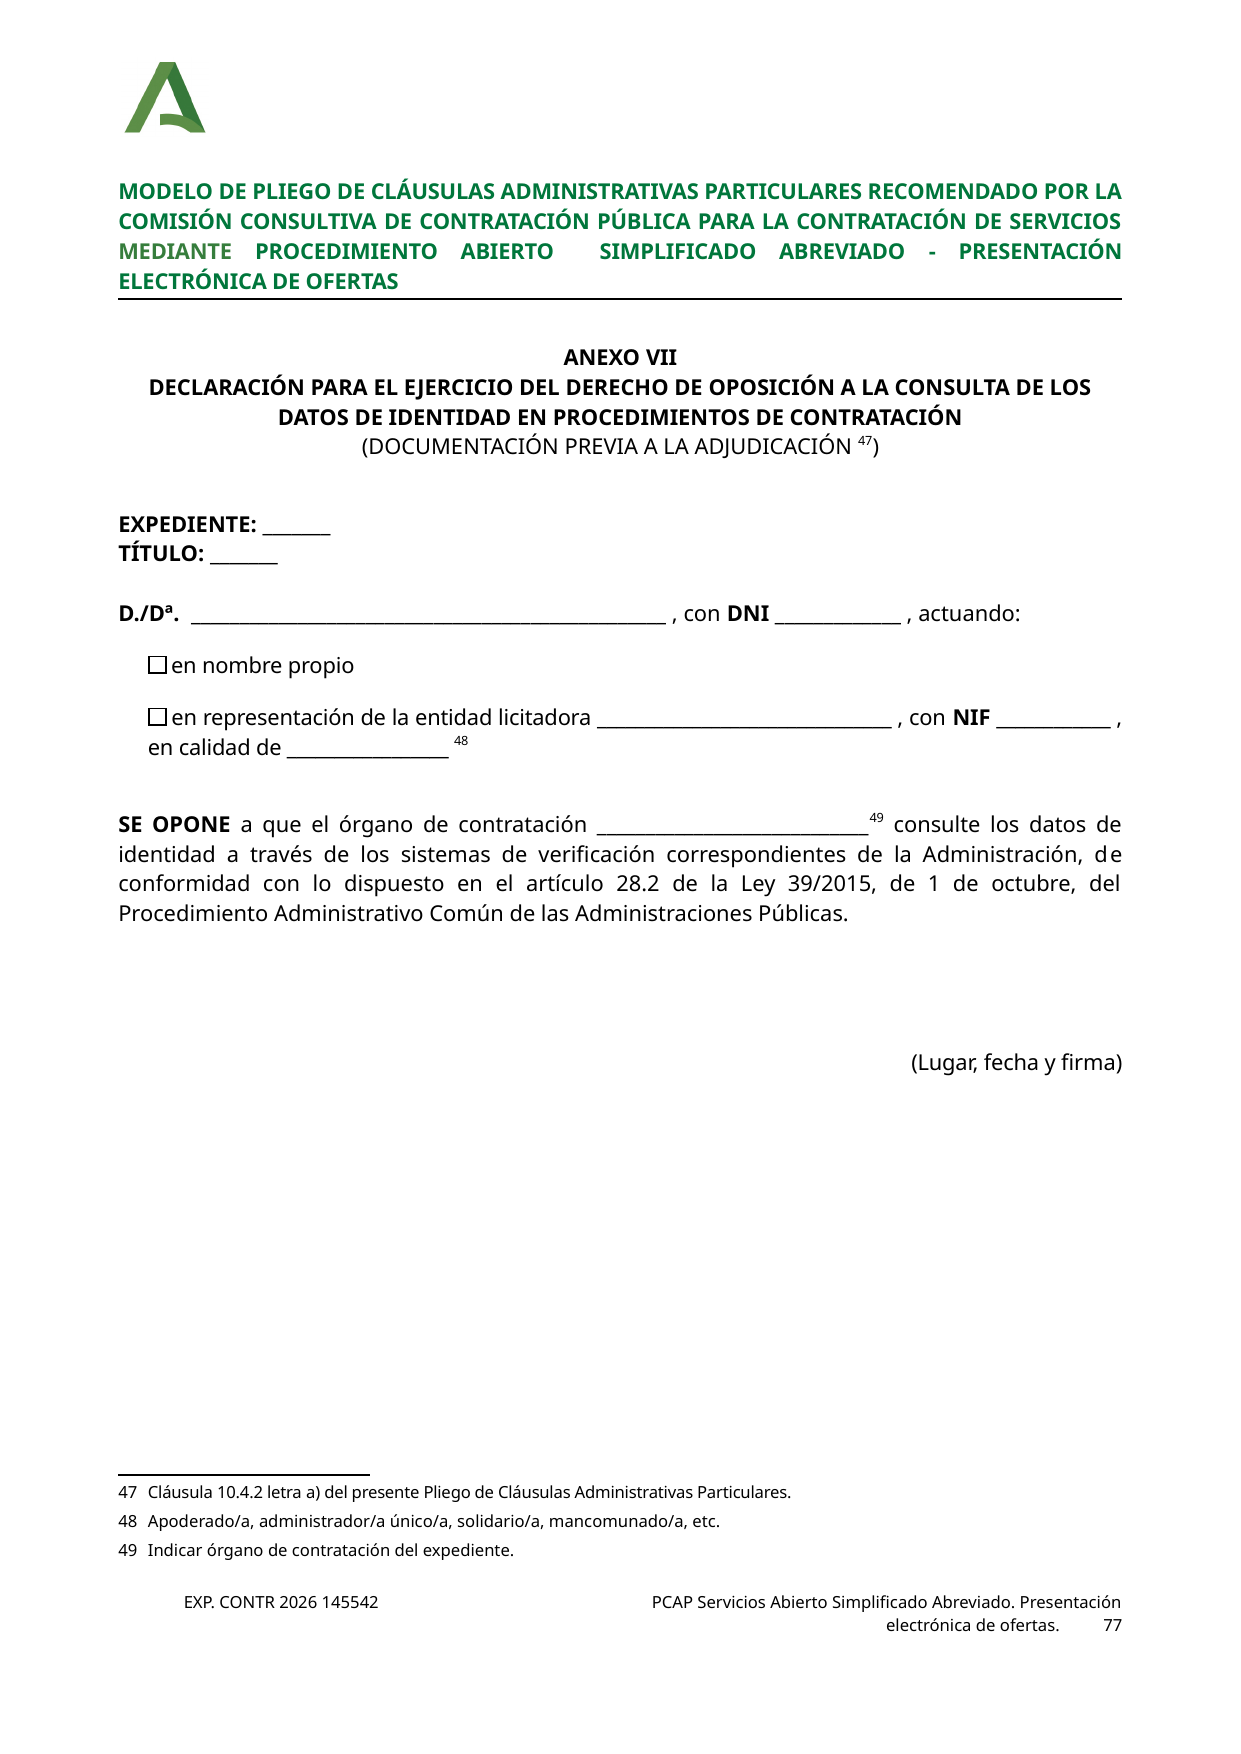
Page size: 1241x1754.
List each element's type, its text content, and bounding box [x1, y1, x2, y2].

text MODELO DE PLIEGO DE CLÁUSULAS ADMINISTRATIVAS PARTICULARES RECOMENDADO POR LA COMISIÓN CONSULTIVA DE CONTRATACIÓN PÚBLICA PARA LA CONTRATACIÓN DE SERVICIOS MEDIANTE PROCEDIMIENTO ABIERTO SIMPLIFICADO ABREVIADO - PRESENTACIÓN ELECTRÓNICA DE OFERTAS [118, 176, 1122, 298]
text (DOCUMENTACIÓN PREVIA A LA ADJUDICACIÓN ) [118, 431, 1122, 461]
text ANEXO VII [118, 342, 1122, 372]
text Cláusula 10.4.2 letra a) del presente Pliego de Cláusulas Administrativas Particulares. [118, 1481, 1122, 1504]
text en nombre propio [148, 650, 1122, 680]
picture [120, 57, 210, 137]
text Apoderado/a, administrador/a único/a, solidario/a, mancomunado/a, etc. [118, 1509, 1122, 1532]
text (Lugar, fecha y firma) [118, 1047, 1122, 1077]
text D./Dª. _________________________________________________ , con DNI _____________ , actuando: [118, 598, 1122, 628]
text EXPEDIENTE: _______ [118, 509, 1122, 538]
text SE OPONE a que el órgano de contratación ____________________________ consulte los datos de identidad a través de los sistemas de verificación correspondientes de la Administración, de conformidad con lo dispuesto en el artículo 28.2 de la Ley 39/2015, de 1 de octubre, del Procedimiento Administrativo Común de las Administraciones Públicas. [118, 809, 1122, 928]
text DECLARACIÓN PARA EL EJERCICIO DEL DERECHO DE OPOSICIÓN A LA CONSULTA DE LOS DATOS DE IDENTIDAD EN PROCEDIMIENTOS DE CONTRATACIÓN [118, 372, 1122, 431]
text en representación de la entidad licitadora _______________________________ , con NIF ____________ , en calidad de _________________ [148, 702, 1122, 761]
text Indicar órgano de contratación del expediente. [118, 1538, 1122, 1561]
text TÍTULO: _______ [118, 538, 1122, 568]
